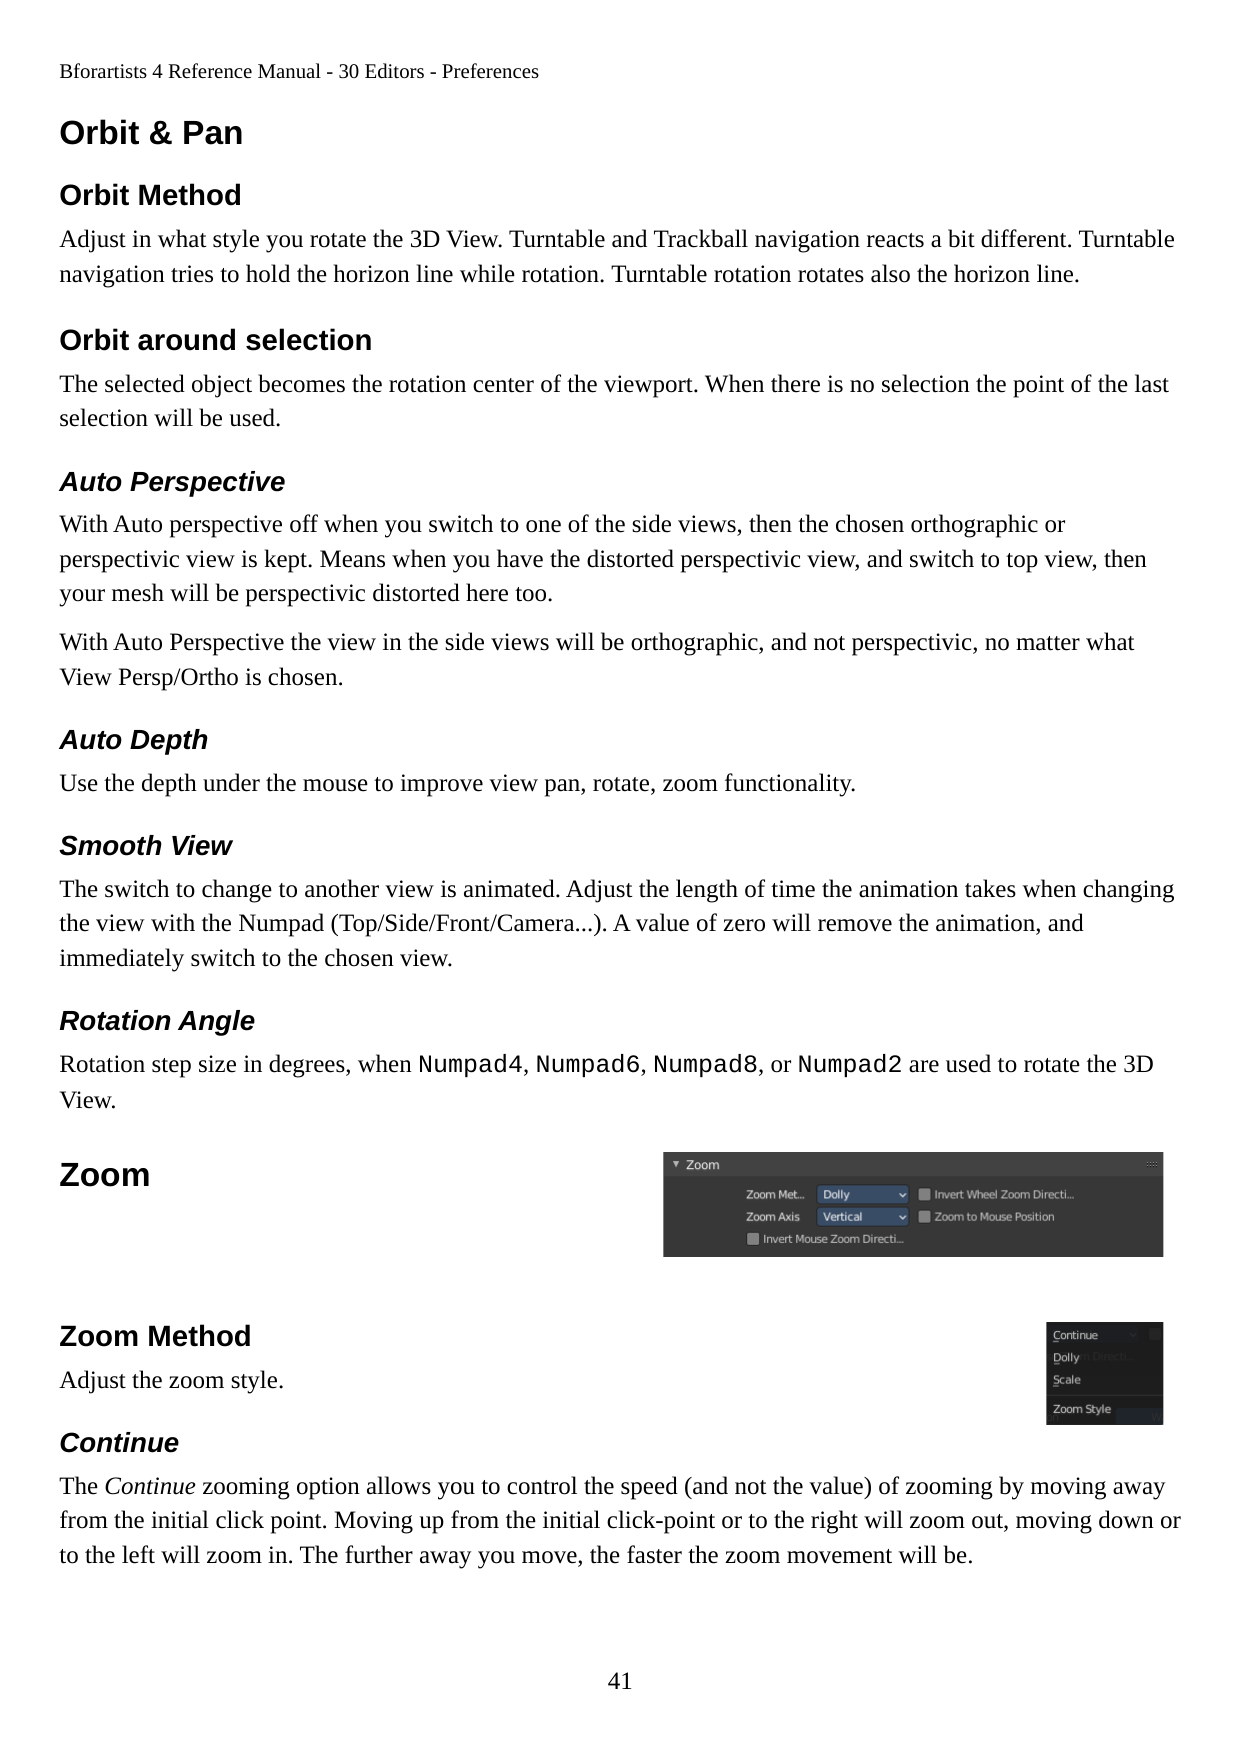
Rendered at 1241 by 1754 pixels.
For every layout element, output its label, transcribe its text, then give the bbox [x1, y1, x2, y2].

text Rotation step size in degrees, when Numpad4, Numpad6, Numpad8, or Numpad2 are used to rotate the 3D View. [59, 1049, 1181, 1114]
text The switch to change to another view is animated. Adjust the length of time the animation takes when changing the view with the Numpad (Top/Side/Front/Camera...). A value of zero will remove the animation, and immediately switch to the chosen view. [59, 874, 1181, 971]
subtitle Zoom Method [59, 1319, 1181, 1353]
subtitle Orbit & Pan [59, 113, 1181, 151]
subtitle Smooth View [59, 829, 1181, 861]
text The Continue zooming option allows you to control the speed (and not the value) of zooming by moving away from the initial click point. Moving up from the initial click-point or to the right will zoom out, moving down or to the left will zoom in. The further away you move, the faster the zoom movement will be. [59, 1471, 1181, 1569]
subtitle Orbit around selection [59, 323, 1181, 356]
subtitle Orbit Method [59, 178, 1181, 212]
text With Auto Perspective the view in the side views will be orthographic, and not perspectivic, no matter what View Persp/Ortho is chosen. [59, 627, 1181, 691]
picture [663, 1152, 1164, 1257]
subtitle Continue [59, 1427, 1181, 1459]
subtitle Auto Depth [59, 723, 1181, 755]
text Adjust the zoom style. [59, 1365, 1046, 1394]
text With Auto perspective off when you switch to one of the side views, then the chosen orthographic or perspectivic view is kept. Means when you have the distorted perspectivic view, and switch to top view, then your mesh will be perspectivic distorted here too. [59, 509, 1181, 607]
picture [1046, 1322, 1164, 1425]
subtitle Rotation Angle [59, 1004, 1181, 1036]
text Adjust in what style you rotate the 3D View. Turntable and Trackball navigation reacts a bit different. Turntable navigation tries to hold the horizon line while rotation. Turntable rotation rotates also the horizon line. [59, 224, 1181, 288]
subtitle Zoom [59, 1155, 663, 1194]
subtitle [1164, 1155, 1181, 1194]
text Use the depth under the mouse to improve view pan, rotate, zoom functionality. [59, 768, 1181, 797]
subtitle Auto Perspective [59, 465, 1181, 497]
text The selected object becomes the rotation center of the viewport. When there is no selection the point of the last selection will be used. [59, 369, 1181, 432]
text [1164, 1365, 1181, 1394]
